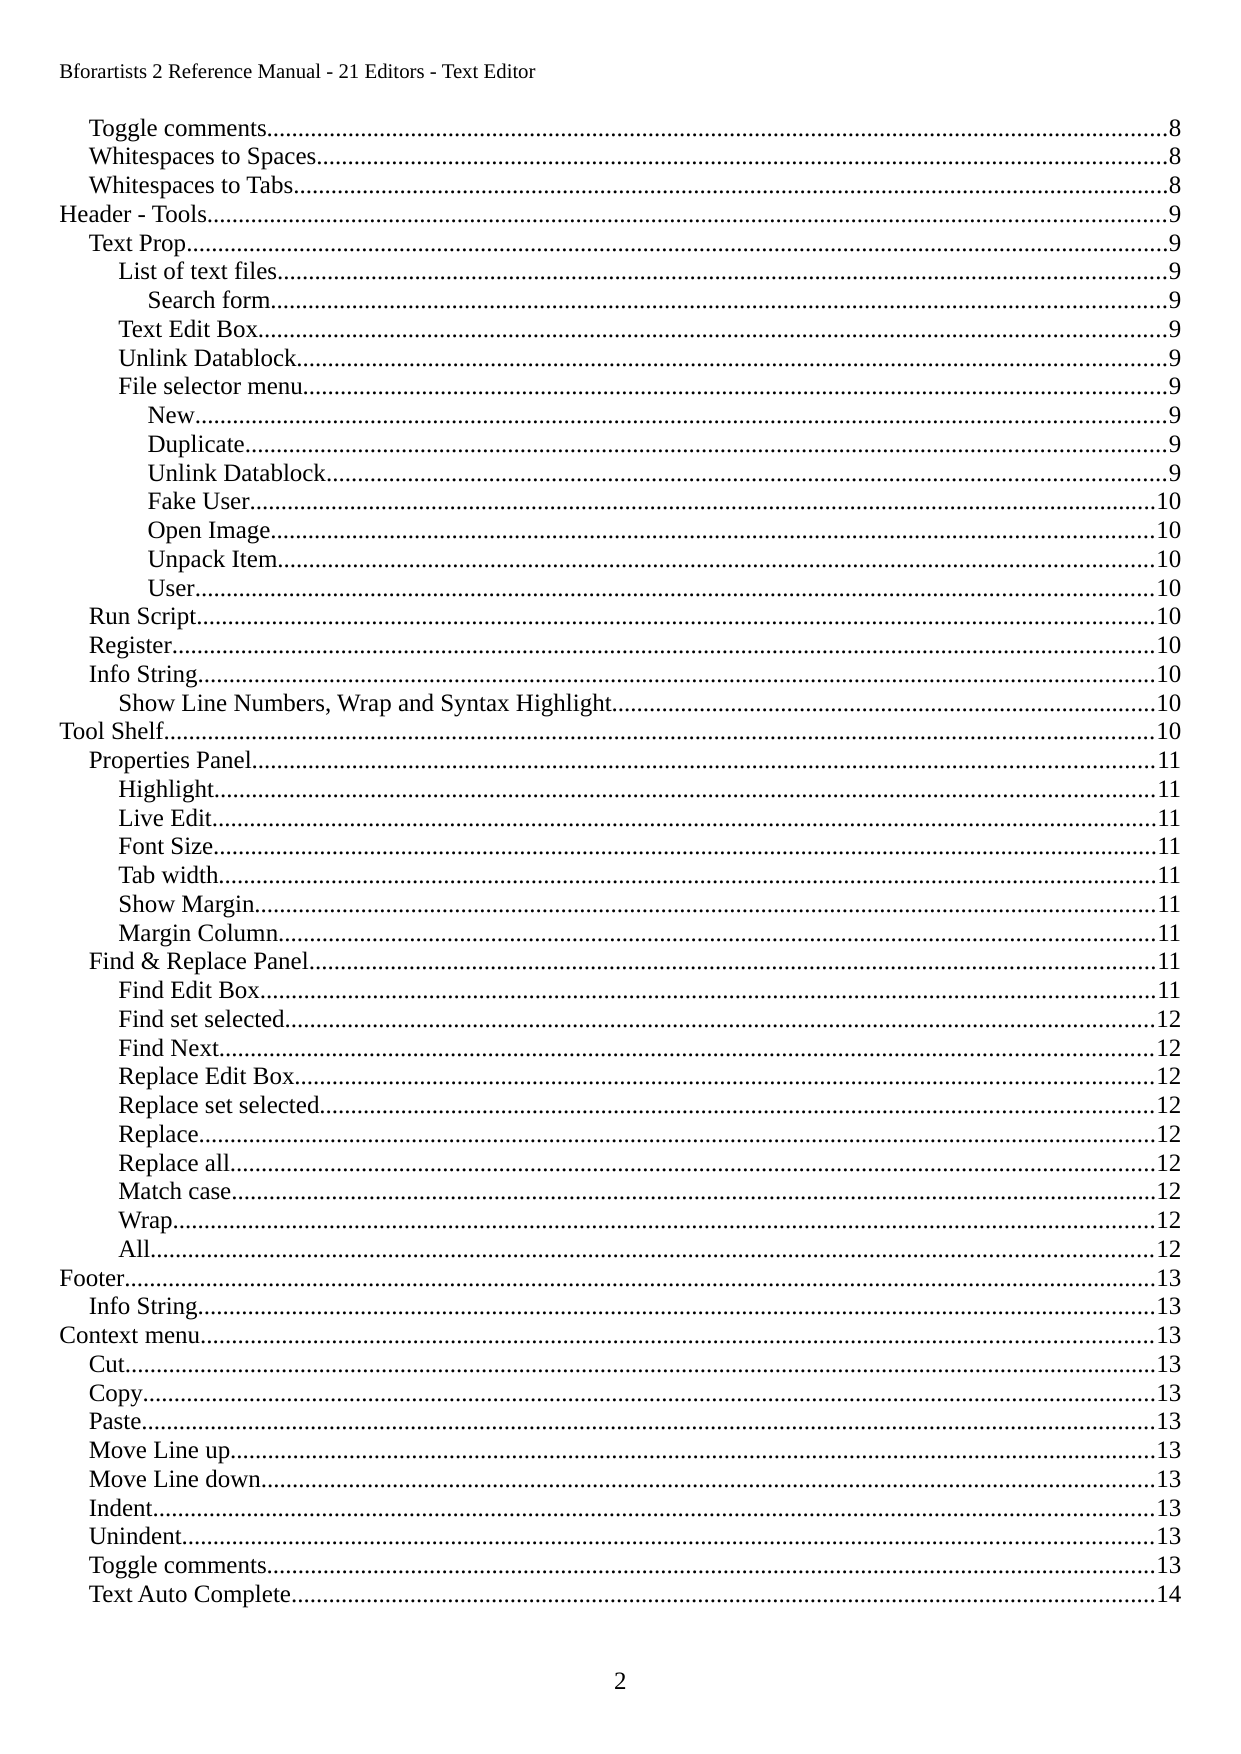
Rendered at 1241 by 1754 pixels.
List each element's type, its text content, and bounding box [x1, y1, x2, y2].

text Move Line down 13 [88, 1464, 1181, 1493]
text Wrap 12 [118, 1205, 1181, 1234]
text Copy 13 [88, 1378, 1181, 1406]
text Show Margin 11 [118, 889, 1181, 918]
text List of text files 9 [118, 256, 1181, 285]
text Margin Column 11 [118, 918, 1181, 946]
text Cut 13 [88, 1349, 1181, 1378]
text Search form 9 [147, 285, 1181, 314]
text Fake User 10 [147, 486, 1181, 515]
text Duplicate 9 [147, 429, 1181, 458]
text Text Prop 9 [88, 228, 1181, 256]
text Live Edit 11 [118, 803, 1181, 831]
text Whitespaces to Spaces 8 [88, 141, 1181, 170]
text Replace 12 [118, 1119, 1181, 1148]
text Find Edit Box 11 [118, 975, 1181, 1004]
text New 9 [147, 400, 1181, 429]
text Run Script 10 [88, 601, 1181, 630]
text Find Next 12 [118, 1033, 1181, 1061]
text Info String 13 [88, 1291, 1181, 1320]
text All 12 [118, 1234, 1181, 1263]
text Unindent 13 [88, 1521, 1181, 1550]
text Match case 12 [118, 1176, 1181, 1205]
text File selector menu 9 [118, 371, 1181, 400]
text Paste 13 [88, 1406, 1181, 1435]
text Whitespaces to Tabs 8 [88, 170, 1181, 199]
text Header - Tools 9 [59, 199, 1181, 228]
text Tab width 11 [118, 860, 1181, 889]
text Unpack Item 10 [147, 544, 1181, 573]
text Tool Shelf 10 [59, 716, 1181, 745]
text Replace Edit Box 12 [118, 1061, 1181, 1090]
text Move Line up 13 [88, 1435, 1181, 1464]
text Show Line Numbers, Wrap and Syntax Highlight 10 [118, 688, 1181, 716]
text User 10 [147, 573, 1181, 601]
text Font Size 11 [118, 831, 1181, 860]
text Properties Panel 11 [88, 745, 1181, 774]
text Register 10 [88, 630, 1181, 659]
text Indent 13 [88, 1493, 1181, 1521]
text Toggle comments 8 [88, 113, 1181, 141]
text Open Image 10 [147, 515, 1181, 544]
text Highlight 11 [118, 774, 1181, 803]
text Find set selected 12 [118, 1004, 1181, 1033]
text Info String 10 [88, 659, 1181, 688]
text Unlink Datablock 9 [147, 458, 1181, 486]
text Text Auto Complete 14 [88, 1579, 1181, 1608]
text Context menu 13 [59, 1320, 1181, 1349]
text Replace all 12 [118, 1148, 1181, 1176]
text Replace set selected 12 [118, 1090, 1181, 1119]
text Toggle comments 13 [88, 1550, 1181, 1579]
text Unlink Datablock 9 [118, 343, 1181, 371]
text Find & Replace Panel 11 [88, 946, 1181, 975]
text Footer 13 [59, 1263, 1181, 1291]
text Text Edit Box 9 [118, 314, 1181, 343]
